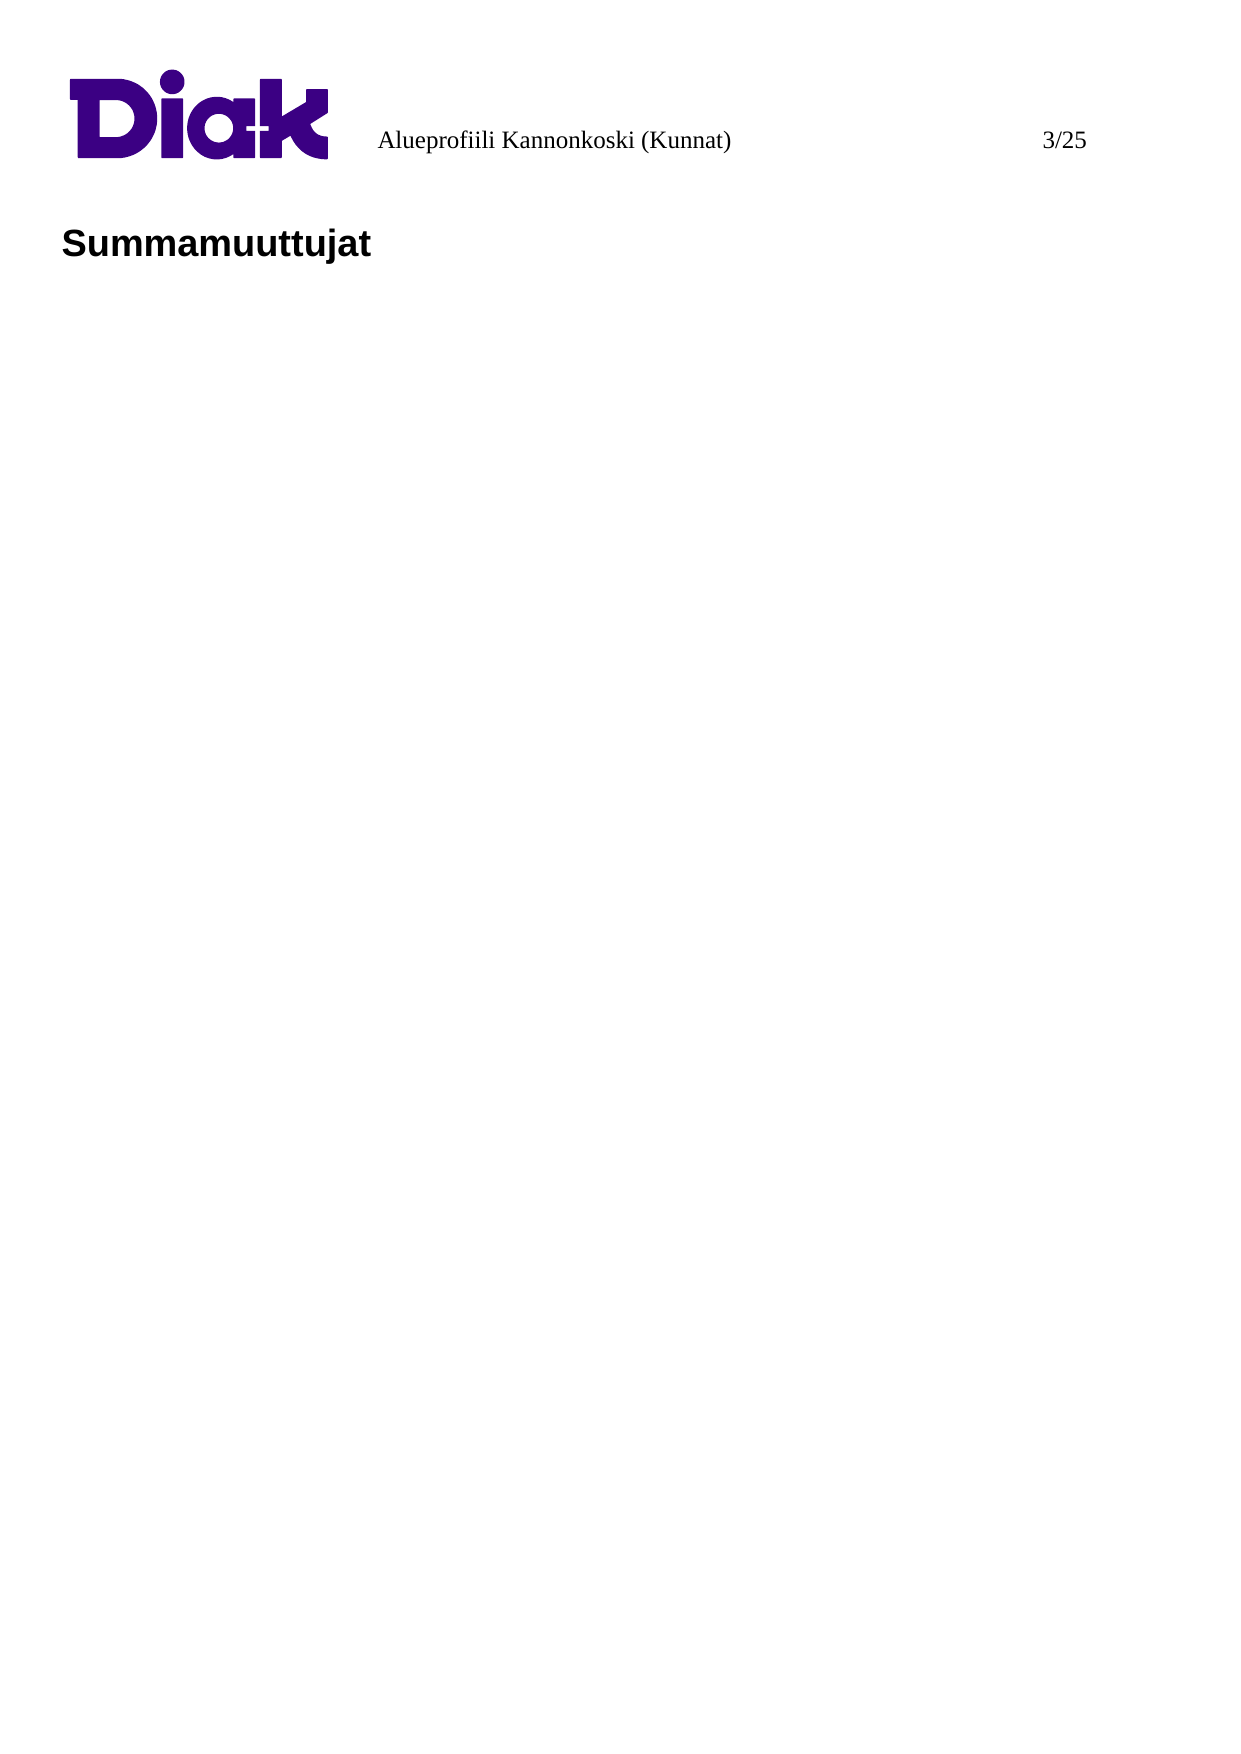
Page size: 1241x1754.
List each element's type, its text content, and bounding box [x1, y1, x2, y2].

subtitle Summamuuttujat [61, 221, 1179, 265]
